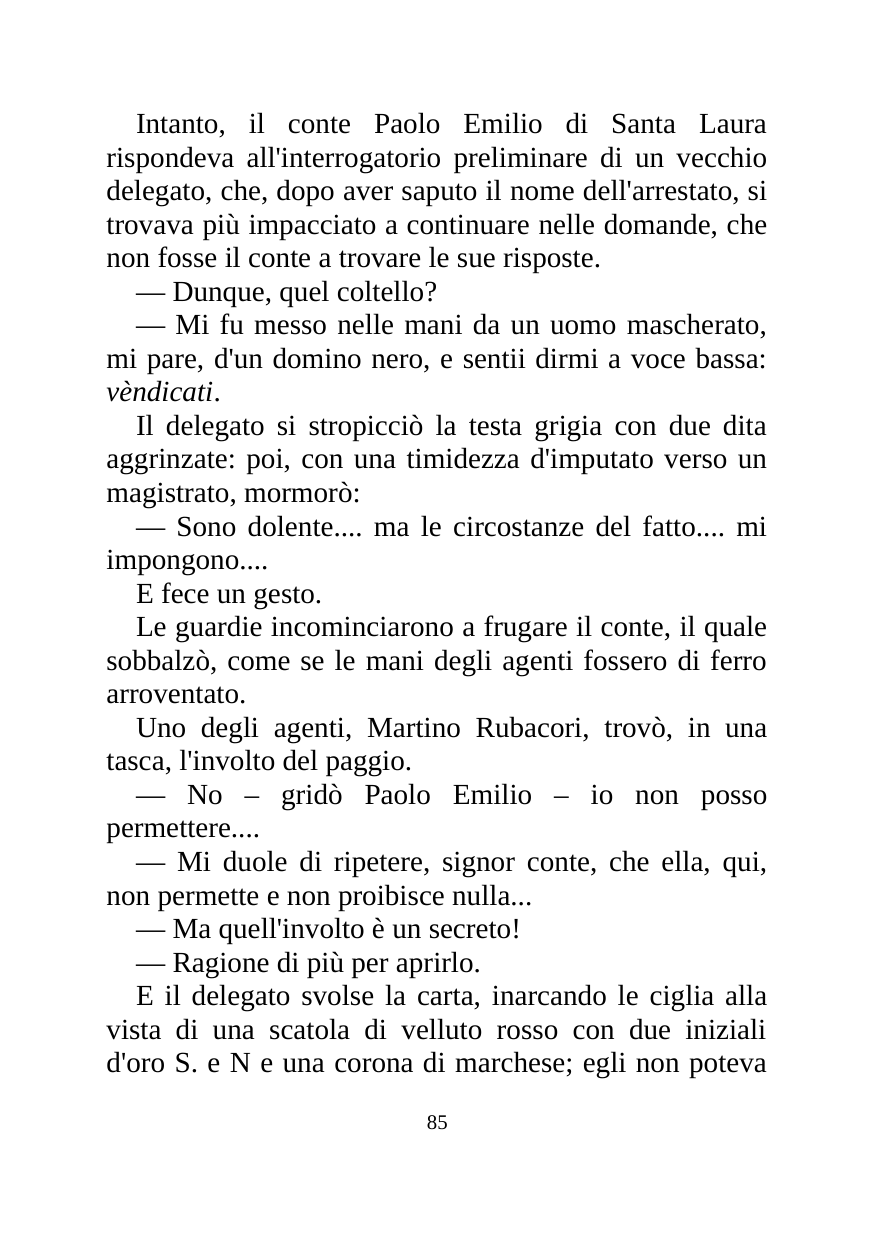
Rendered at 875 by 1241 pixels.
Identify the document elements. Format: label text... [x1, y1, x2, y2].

text Uno degli agenti, Martino Rubacori, trovò, in una tasca, l'involto del paggio. [106, 710, 768, 777]
text — Ma quell'involto è un secreto! [106, 911, 768, 945]
text E il delegato svolse la carta, inarcando le ciglia alla vista di una scatola di velluto rosso con due iniziali d'oro S. e N e una corona di marchese; egli non poteva [106, 978, 768, 1079]
text Il delegato si stropicciò la testa grigia con due dita aggrinzate: poi, con una timidezza d'imputato verso un magistrato, mormorò: [106, 408, 768, 509]
text — No – gridò Paolo Emilio – io non posso permettere.... [106, 777, 768, 844]
text — Sono dolente.... ma le circostanze del fatto.... mi impongono.... [106, 509, 768, 576]
text Le guardie incominciarono a frugare il conte, il quale sobbalzò, come se le mani degli agenti fossero di ferro arroventato. [106, 609, 768, 710]
text Intanto, il conte Paolo Emilio di Santa Laura rispondeva all'interrogatorio preliminare di un vecchio delegato, che, dopo aver saputo il nome dell'arrestato, si trovava più impacciato a continuare nelle domande, che non fosse il conte a trovare le sue risposte. [106, 106, 768, 274]
text — Mi fu messo nelle mani da un uomo mascherato, mi pare, d'un domino nero, e sentii dirmi a voce bassa: vèndicati. [106, 307, 768, 408]
text — Ragione di più per aprirlo. [106, 945, 768, 978]
text E fece un gesto. [106, 576, 768, 609]
text — Dunque, quel coltello? [106, 274, 768, 307]
text — Mi duole di ripetere, signor conte, che ella, qui, non permette e non proibisce nulla... [106, 844, 768, 911]
